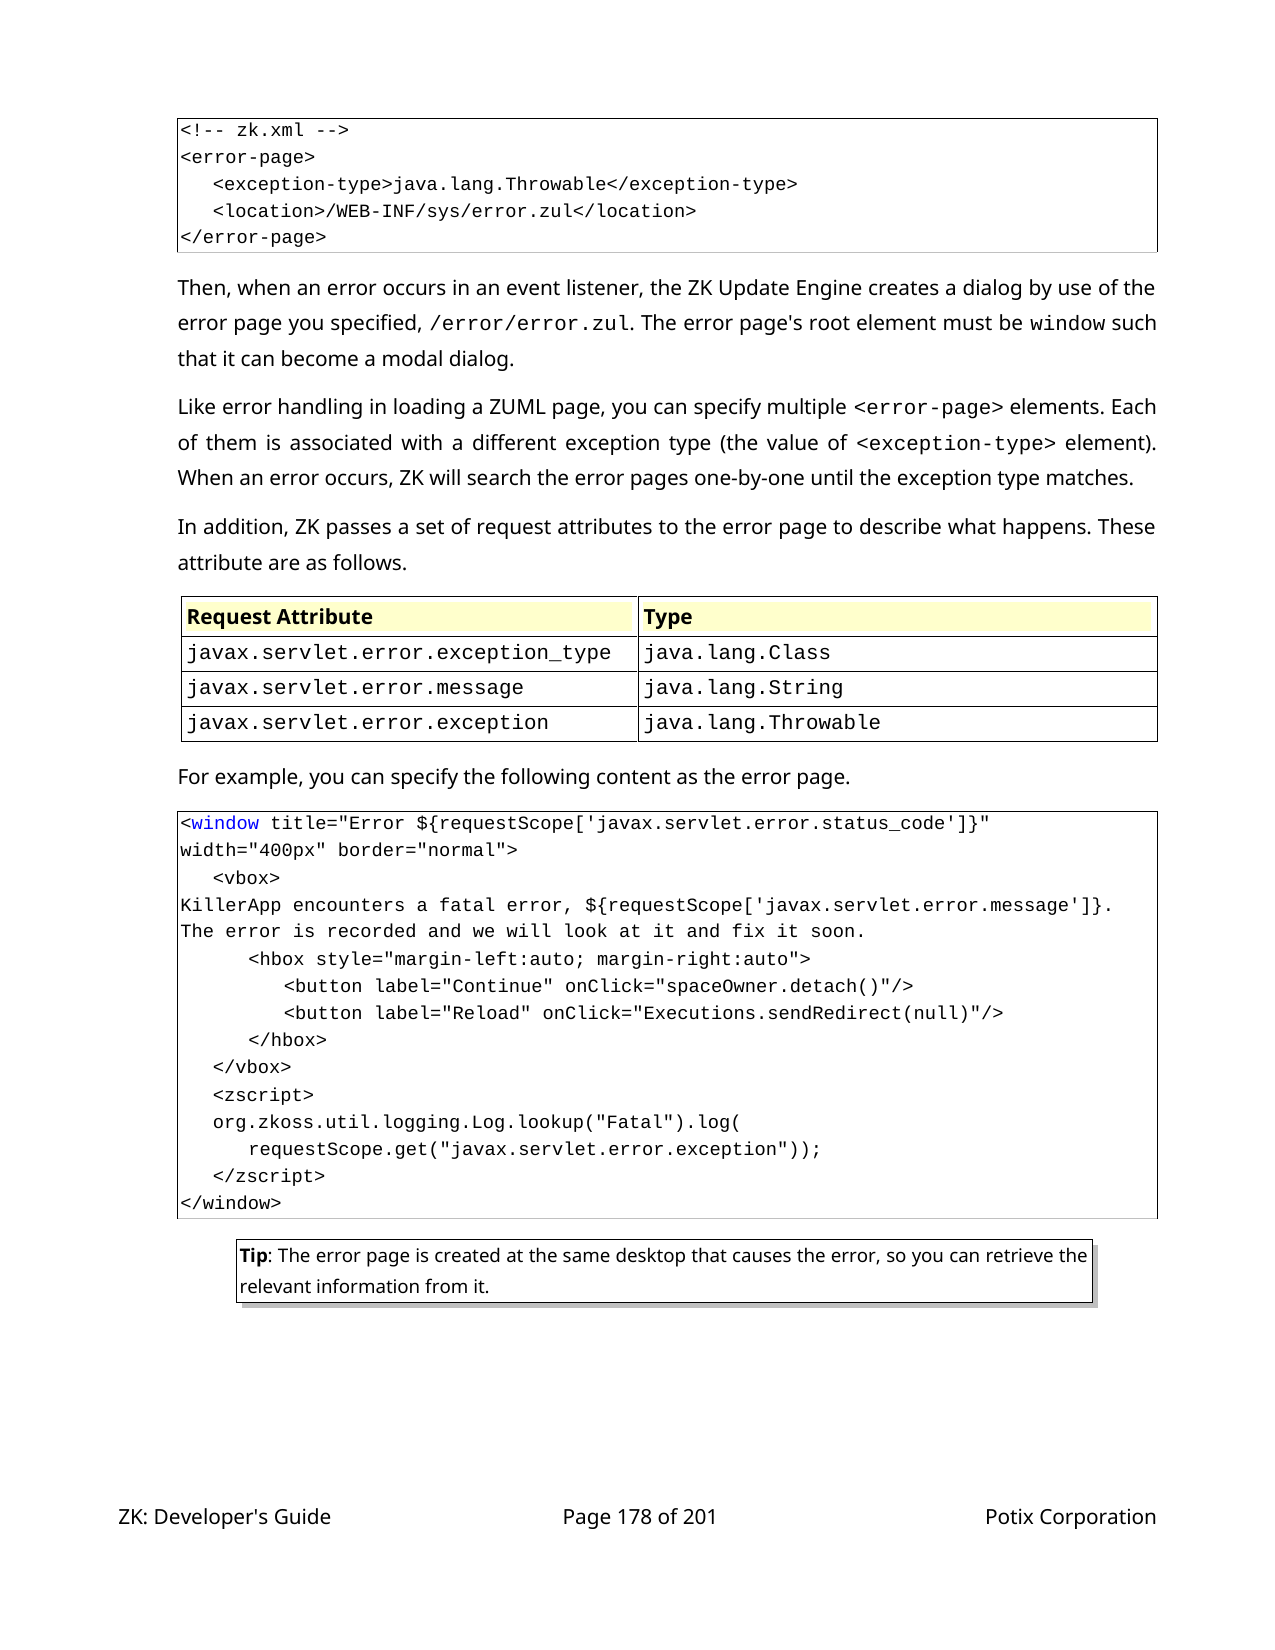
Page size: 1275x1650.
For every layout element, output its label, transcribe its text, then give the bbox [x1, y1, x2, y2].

text <hbox style="margin-left:auto; margin-right:auto"> [178, 946, 1157, 971]
text requestScope.get("javax.servlet.error.exception")); [178, 1137, 1157, 1161]
text <button label="Reload" onClick="Executions.sendRedirect(null)"/> [178, 1001, 1157, 1025]
text <vbox> [178, 866, 1157, 890]
text </window> [178, 1191, 1157, 1218]
text <error-page> <exception-type>java.lang.Throwable</exception-type> <location>/WEB-INF/sys/error.zul</location> </error-page> [178, 145, 1157, 252]
text <!-- zk.xml --> [178, 119, 1157, 142]
text Like error handling in loading a ZUML page, you can specify multiple <error-page> elements. Each of them is associated with a different exception type (the value of <exception-type> element). When an error occurs, ZK will search the error pages one-by-one until the exception type matches. [177, 392, 1157, 492]
table_cell java.lang.String [639, 672, 1157, 706]
text org.zkoss.util.logging.Log.lookup("Fatal").log( [178, 1109, 1157, 1134]
table_header Type [639, 597, 1157, 636]
text <zscript> [178, 1082, 1157, 1107]
table_cell javax.servlet.error.message [182, 672, 637, 706]
text Then, when an error occurs in an event listener, the ZK Update Engine creates a dialog by use of the error page you specified, /error/error.zul. The error page's root element must be window such that it can become a modal dialog. [177, 273, 1157, 372]
text For example, you can specify the following content as the error page. [177, 762, 1157, 791]
text <button label="Continue" onClick="spaceOwner.detach()"/> [178, 974, 1157, 998]
text <window title="Error ${requestScope['javax.servlet.error.status_code']}" [178, 812, 1157, 835]
text </zscript> [178, 1164, 1157, 1188]
table_cell java.lang.Throwable [639, 707, 1157, 741]
text </hbox> [178, 1028, 1157, 1052]
text In addition, ZK passes a set of request attributes to the error page to describe what happens. These attribute are as follows. [177, 512, 1157, 576]
text </vbox> [178, 1055, 1157, 1079]
text KillerApp encounters a fatal error, ${requestScope['javax.servlet.error.message']}. The error is recorded and we will look at it and fix it soon. [178, 893, 1157, 943]
table_cell java.lang.Class [639, 637, 1157, 671]
text Tip: The error page is created at the same desktop that causes the error, so you can retrieve the relevant information from it. [237, 1240, 1092, 1302]
table_cell javax.servlet.error.exception [182, 707, 637, 741]
table_header Request Attribute [182, 597, 637, 636]
table_cell javax.servlet.error.exception_type [182, 637, 637, 671]
text width="400px" border="normal"> [178, 838, 1157, 863]
